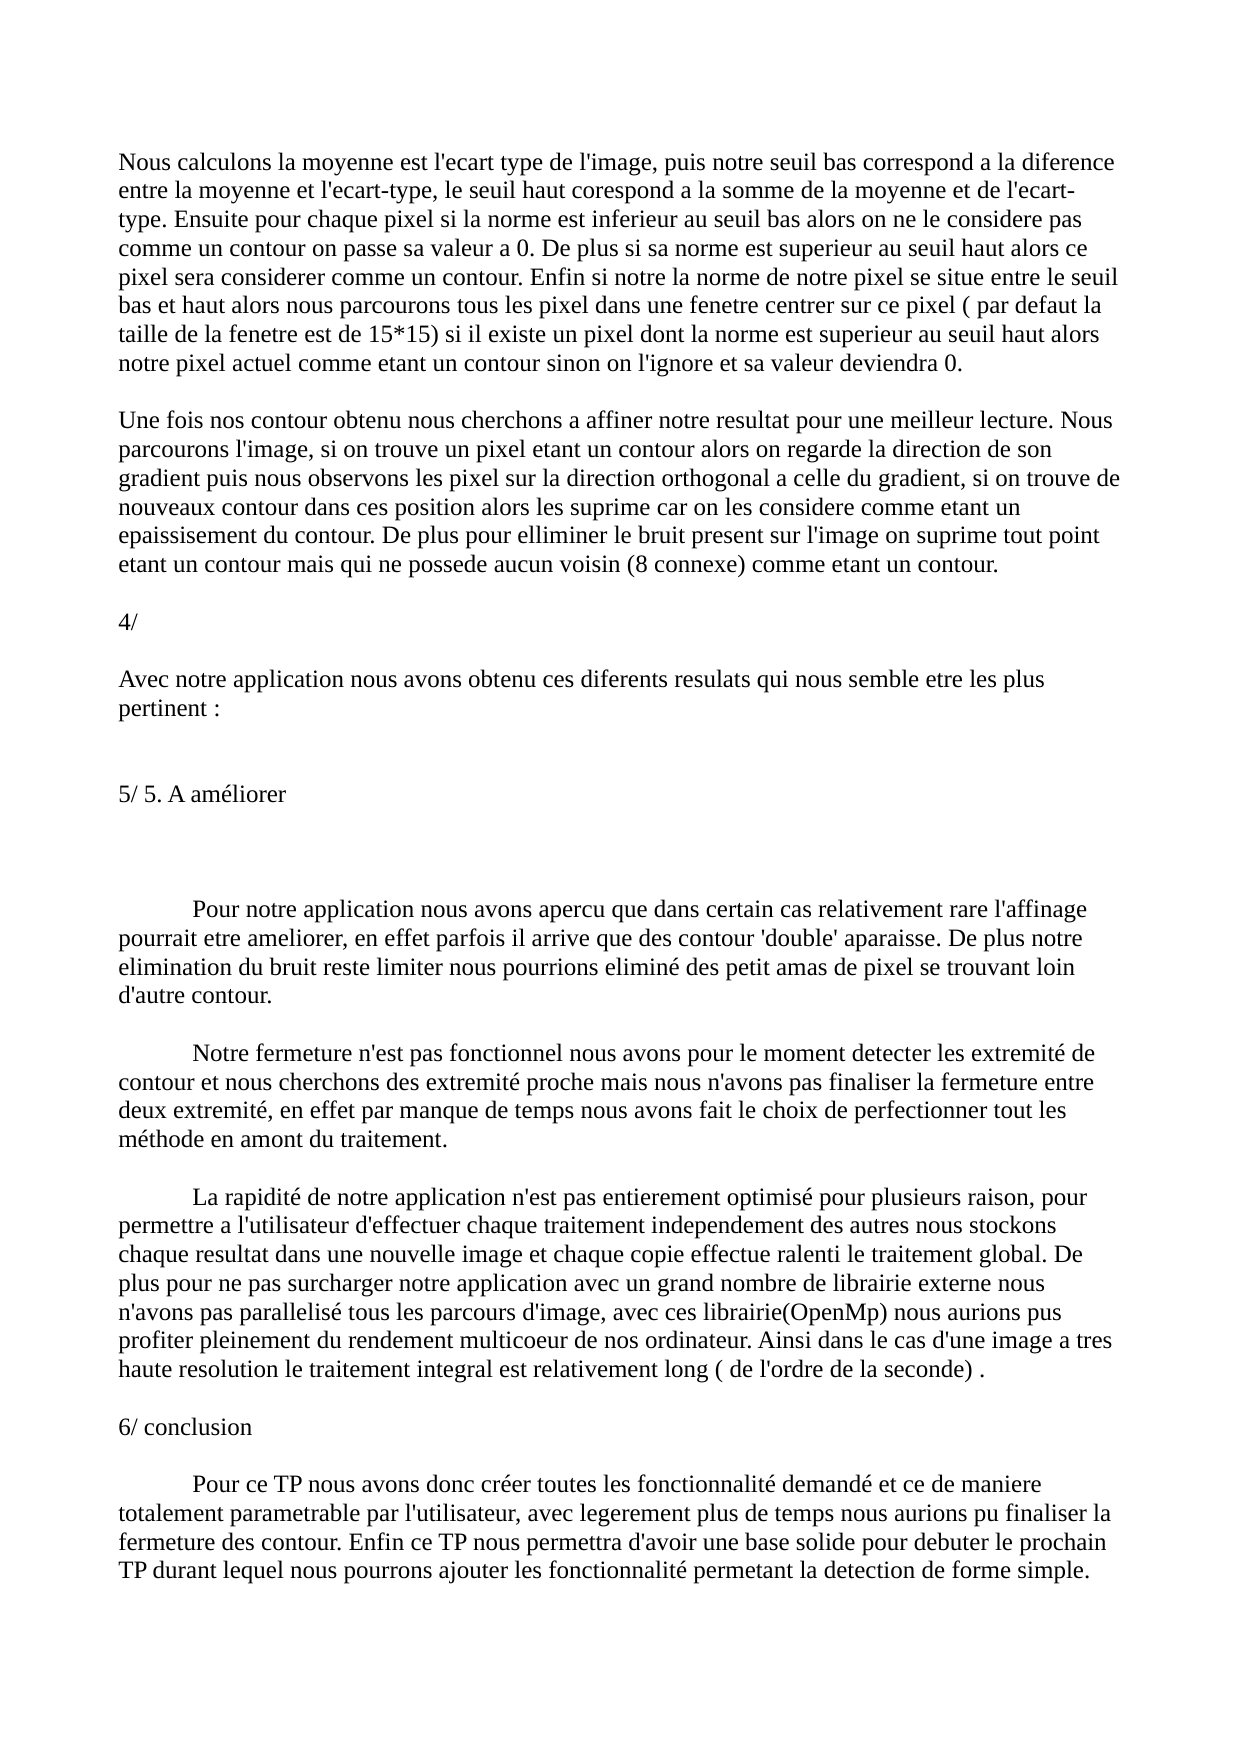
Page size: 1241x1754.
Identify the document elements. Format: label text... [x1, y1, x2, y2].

text Nous calculons la moyenne est l'ecart type de l'image, puis notre seuil bas correspond a la diference entre la moyenne et l'ecart-type, le seuil haut corespond a la somme de la moyenne et de l'ecart-type. Ensuite pour chaque pixel si la norme est inferieur au seuil bas alors on ne le considere pas comme un contour on passe sa valeur a 0. De plus si sa norme est superieur au seuil haut alors ce pixel sera considerer comme un contour. Enfin si notre la norme de notre pixel se situe entre le seuil bas et haut alors nous parcourons tous les pixel dans une fenetre centrer sur ce pixel ( par defaut la taille de la fenetre est de 15*15) si il existe un pixel dont la norme est superieur au seuil haut alors notre pixel actuel comme etant un contour sinon on l'ignore et sa valeur deviendra 0. [118, 147, 1122, 377]
text 4/ [118, 607, 1122, 636]
text Pour ce TP nous avons donc créer toutes les fonctionnalité demandé et ce de maniere totalement parametrable par l'utilisateur, avec legerement plus de temps nous aurions pu finaliser la fermeture des contour. Enfin ce TP nous permettra d'avoir une base solide pour debuter le prochain TP durant lequel nous pourrons ajouter les fonctionnalité permetant la detection de forme simple. [118, 1469, 1122, 1584]
text Notre fermeture n'est pas fonctionnel nous avons pour le moment detecter les extremité de contour et nous cherchons des extremité proche mais nous n'avons pas finaliser la fermeture entre deux extremité, en effet par manque de temps nous avons fait le choix de perfectionner tout les méthode en amont du traitement. [118, 1038, 1122, 1153]
text Pour notre application nous avons apercu que dans certain cas relativement rare l'affinage pourrait etre ameliorer, en effet parfois il arrive que des contour 'double' aparaisse. De plus notre elimination du bruit reste limiter nous pourrions eliminé des petit amas de pixel se trouvant loin d'autre contour. [118, 894, 1122, 1009]
text La rapidité de notre application n'est pas entierement optimisé pour plusieurs raison, pour permettre a l'utilisateur d'effectuer chaque traitement independement des autres nous stockons chaque resultat dans une nouvelle image et chaque copie effectue ralenti le traitement global. De plus pour ne pas surcharger notre application avec un grand nombre de librairie externe nous n'avons pas parallelisé tous les parcours d'image, avec ces librairie(OpenMp) nous aurions pus profiter pleinement du rendement multicoeur de nos ordinateur. Ainsi dans le cas d'une image a tres haute resolution le traitement integral est relativement long ( de l'ordre de la seconde) . [118, 1182, 1122, 1383]
text 6/ conclusion [118, 1412, 1122, 1441]
text Avec notre application nous avons obtenu ces diferents resulats qui nous semble etre les plus pertinent : [118, 664, 1122, 722]
text Une fois nos contour obtenu nous cherchons a affiner notre resultat pour une meilleur lecture. Nous parcourons l'image, si on trouve un pixel etant un contour alors on regarde la direction de son gradient puis nous observons les pixel sur la direction orthogonal a celle du gradient, si on trouve de nouveaux contour dans ces position alors les suprime car on les considere comme etant un epaissisement du contour. De plus pour elliminer le bruit present sur l'image on suprime tout point etant un contour mais qui ne possede aucun voisin (8 connexe) comme etant un contour. [118, 406, 1122, 578]
text 5/ 5. A améliorer [118, 779, 1122, 808]
